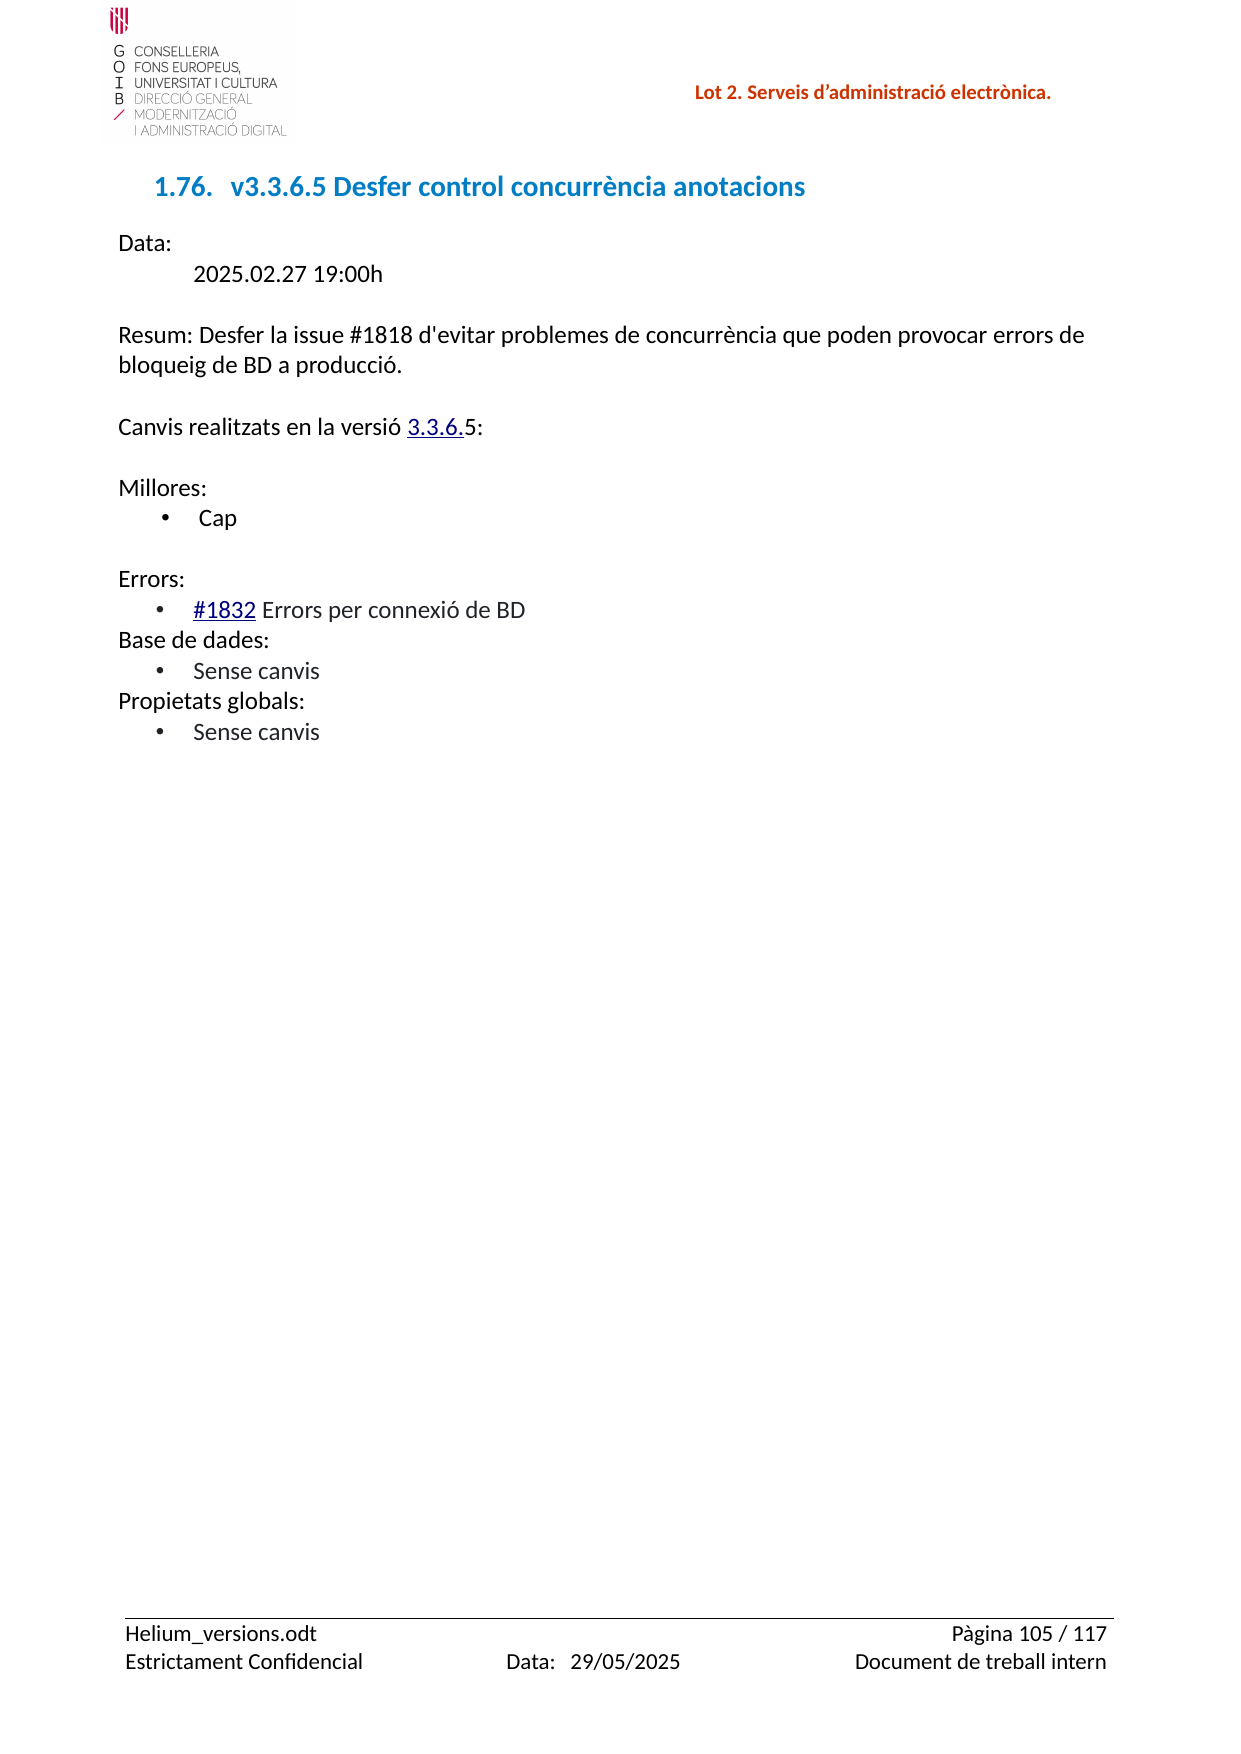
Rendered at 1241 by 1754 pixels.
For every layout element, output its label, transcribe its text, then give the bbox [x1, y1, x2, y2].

text Millores: [118, 472, 1122, 502]
text Resum: Desfer la issue #1818 d'evitar problemes de concurrència que poden provocar errors de bloqueig de BD a producció. [118, 319, 1122, 380]
text Data: [118, 228, 1122, 258]
text Propietats globals: [118, 685, 1122, 716]
subtitle v3.3.6.5 Desfer control concurrència anotacions [153, 168, 1122, 204]
list Sense canvis [156, 655, 1122, 685]
text Base de dades: [118, 624, 1122, 655]
list #1832 Errors per connexió de BD [156, 594, 1122, 624]
picture [100, 0, 297, 144]
list Cap [161, 502, 1122, 533]
text 2025.02.27 19:00h [118, 258, 1122, 289]
text Errors: [118, 563, 1122, 594]
list Sense canvis [156, 716, 1122, 746]
text Canvis realitzats en la versió 3.3.6.5: [118, 411, 1122, 441]
